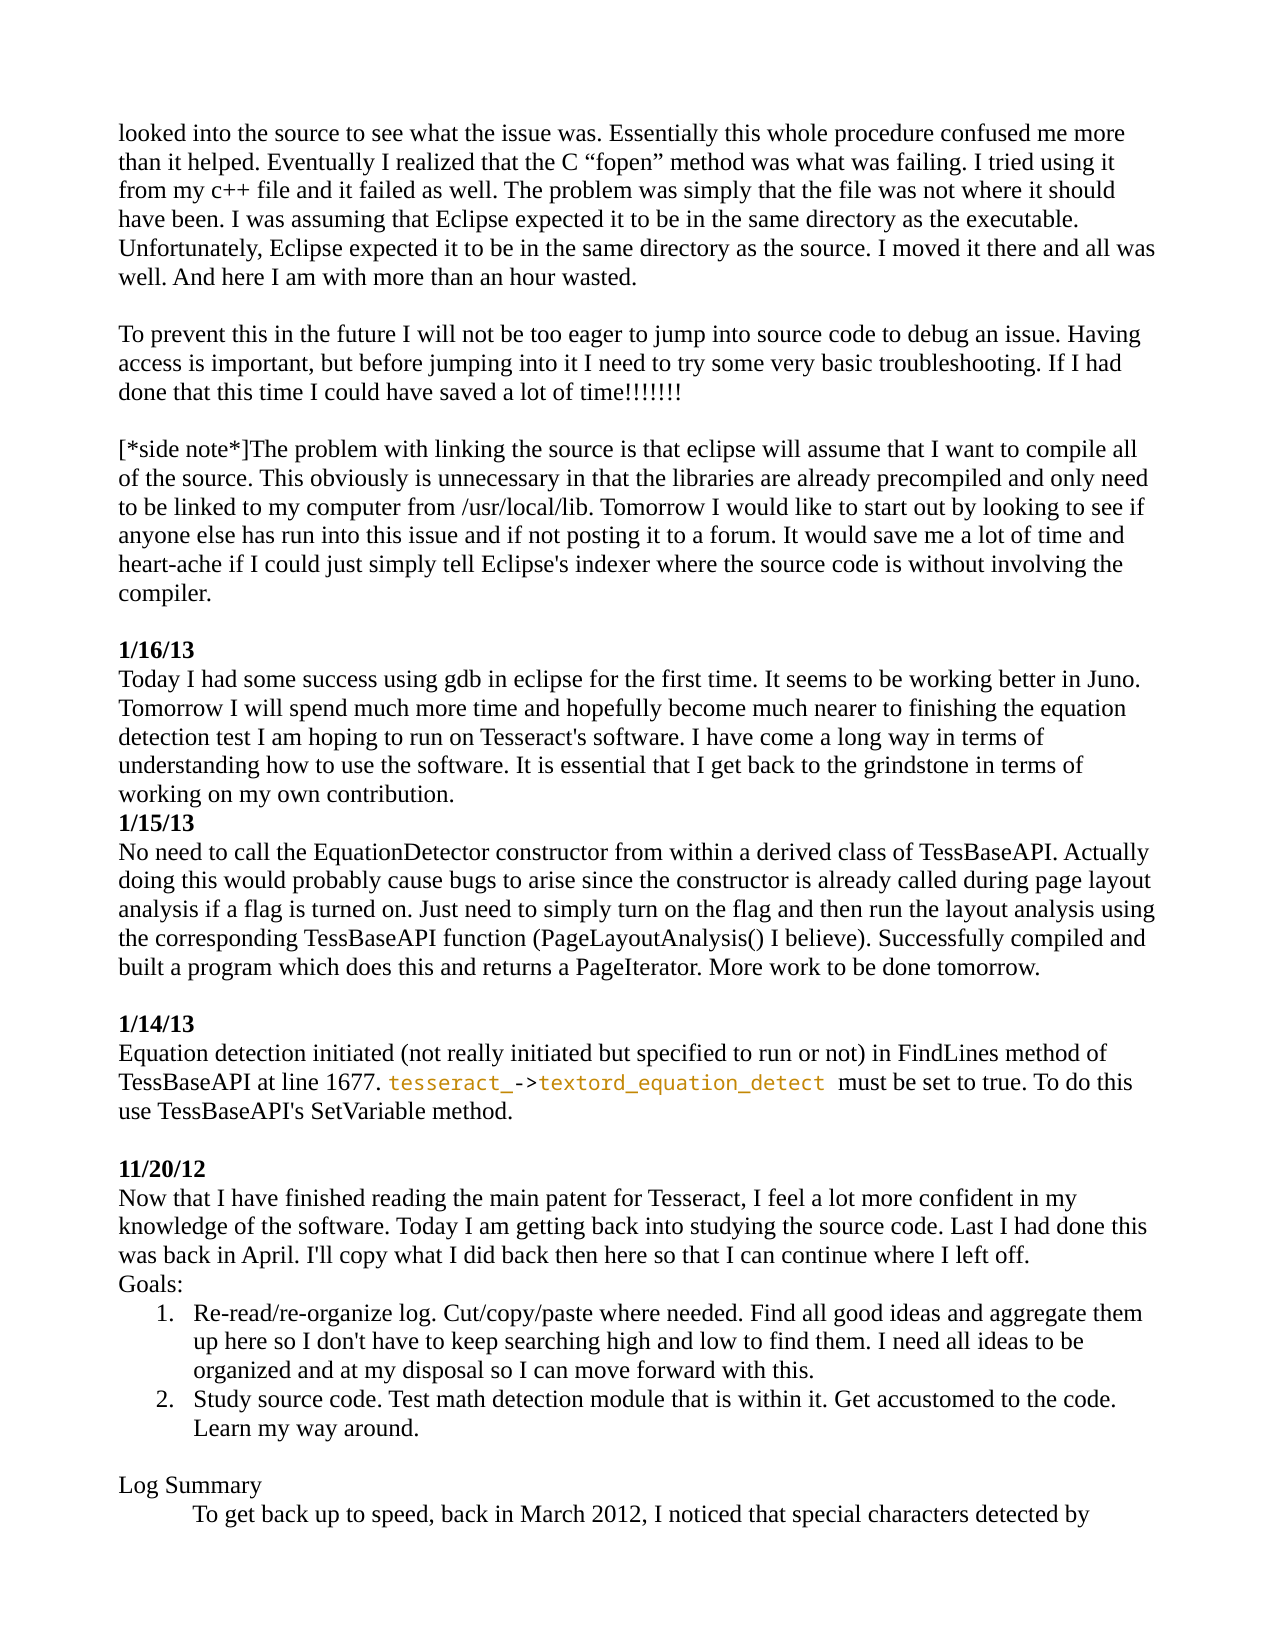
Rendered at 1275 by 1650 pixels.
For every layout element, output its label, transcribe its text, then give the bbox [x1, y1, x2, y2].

text No need to call the EquationDetector constructor from within a derived class of TessBaseAPI. Actually doing this would probably cause bugs to arise since the constructor is already called during page layout analysis if a flag is turned on. Just need to simply turn on the flag and then run the layout analysis using the corresponding TessBaseAPI function (PageLayoutAnalysis() I believe). Successfully compiled and built a program which does this and returns a PageIterator. More work to be done tomorrow. [118, 837, 1157, 981]
list Re-read/re-organize log. Cut/copy/paste where needed. Find all good ideas and aggregate them up here so I don't have to keep searching high and low to find them. I need all ideas to be organized and at my disposal so I can move forward with this. [156, 1298, 1157, 1384]
text Now that I have finished reading the main patent for Tesseract, I feel a lot more confident in my knowledge of the software. Today I am getting back into studying the source code. Last I had done this was back in April. I'll copy what I did back then here so that I can continue where I left off. [118, 1183, 1157, 1269]
list Study source code. Test math detection module that is within it. Get accustomed to the code. Learn my way around. [156, 1384, 1157, 1441]
text 1/16/13 [118, 636, 1157, 664]
text 1/14/13 [118, 1009, 1157, 1038]
text 11/20/12 [118, 1154, 1157, 1183]
text Goals: [118, 1269, 1157, 1298]
text looked into the source to see what the issue was. Essentially this whole procedure confused me more than it helped. Eventually I realized that the C “fopen” method was what was failing. I tried using it from my c++ file and it failed as well. The problem was simply that the file was not where it should have been. I was assuming that Eclipse expected it to be in the same directory as the executable. Unfortunately, Eclipse expected it to be in the same directory as the source. I moved it there and all was well. And here I am with more than an hour wasted. To prevent this in the future I will not be too eager to jump into source code to debug an issue. Having access is important, but before jumping into it I need to try some very basic troubleshooting. If I had done that this time I could have saved a lot of time!!!!!!! [*side note*]The problem with linking the source is that eclipse will assume that I want to compile all of the source. This obviously is unnecessary in that the libraries are already precompiled and only need to be linked to my computer from /usr/local/lib. Tomorrow I would like to start out by looking to see if anyone else has run into this issue and if not posting it to a forum. It would save me a lot of time and heart-ache if I could just simply tell Eclipse's indexer where the source code is without involving the compiler. [118, 118, 1157, 607]
text To get back up to speed, back in March 2012, I noticed that special characters detected by [118, 1499, 1157, 1528]
text 1/15/13 [118, 808, 1157, 837]
text Today I had some success using gdb in eclipse for the first time. It seems to be working better in Juno. Tomorrow I will spend much more time and hopefully become much nearer to finishing the equation detection test I am hoping to run on Tesseract's software. I have come a long way in terms of understanding how to use the software. It is essential that I get back to the grindstone in terms of working on my own contribution. [118, 664, 1157, 808]
text Equation detection initiated (not really initiated but specified to run or not) in FindLines method of TessBaseAPI at line 1677. tesseract_->textord_equation_detect must be set to true. To do this use TessBaseAPI's SetVariable method. [118, 1038, 1157, 1125]
text Log Summary [118, 1470, 1157, 1499]
